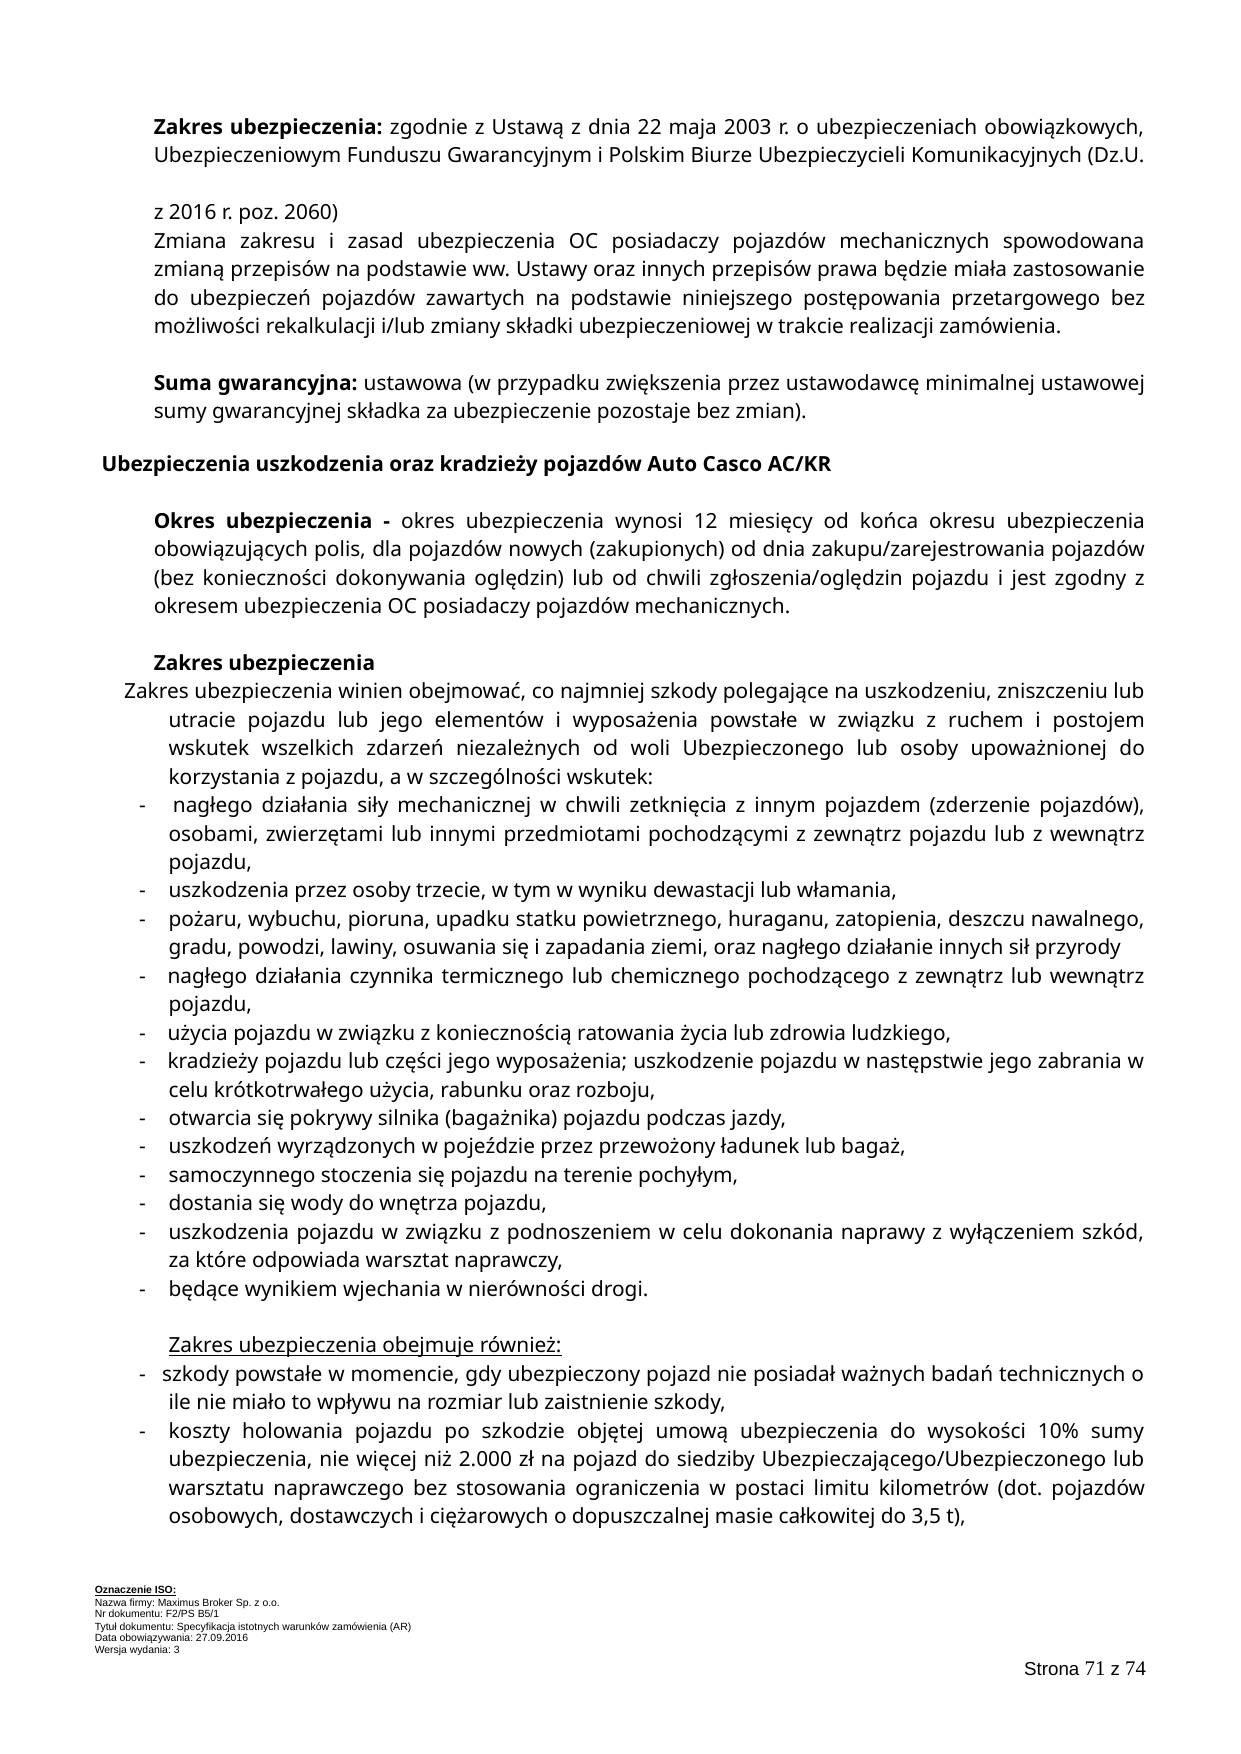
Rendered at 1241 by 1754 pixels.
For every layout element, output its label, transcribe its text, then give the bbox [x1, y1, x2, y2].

text - uszkodzenia przez osoby trzecie, w tym w wyniku dewastacji lub włamania, [139, 876, 1146, 904]
text Suma gwarancyjna: ustawowa (w przypadku zwiększenia przez ustawodawcę minimalnej ustawowej sumy gwarancyjnej składka za ubezpieczenie pozostaje bez zmian). [153, 368, 1146, 425]
text - dostania się wody do wnętrza pojazdu, [139, 1188, 1146, 1217]
text - koszty holowania pojazdu po szkodzie objętej umową ubezpieczenia do wysokości 10% sumy ubezpieczenia, nie więcej niż 2.000 zł na pojazd do siedziby Ubezpieczającego/Ubezpieczonego lub warsztatu naprawczego bez stosowania ograniczenia w postaci limitu kilometrów (dot. pojazdów osobowych, dostawczych i ciężarowych o dopuszczalnej masie całkowitej do 3,5 t), [139, 1416, 1146, 1530]
text - szkody powstałe w momencie, gdy ubezpieczony pojazd nie posiadał ważnych badań technicznych o ile nie miało to wpływu na rozmiar lub zaistnienie szkody, [139, 1359, 1146, 1416]
text - uszkodzenia pojazdu w związku z podnoszeniem w celu dokonania naprawy z wyłączeniem szkód, za które odpowiada warsztat naprawczy, [139, 1217, 1146, 1274]
text Zakres ubezpieczenia [153, 648, 1146, 677]
text Zakres ubezpieczenia winien obejmować, co najmniej szkody polegające na uszkodzeniu, zniszczeniu lub utracie pojazdu lub jego elementów i wyposażenia powstałe w związku z ruchem i postojem wskutek wszelkich zdarzeń niezależnych od woli Ubezpieczonego lub osoby upoważnionej do korzystania z pojazdu, a w szczególności wskutek: [124, 677, 1146, 790]
text - uszkodzeń wyrządzonych w pojeździe przez przewożony ładunek lub bagaż, [139, 1132, 1146, 1160]
text - nagłego działania czynnika termicznego lub chemicznego pochodzącego z zewnątrz lub wewnątrz pojazdu, [139, 961, 1146, 1018]
text Okres ubezpieczenia - okres ubezpieczenia wynosi 12 miesięcy od końca okresu ubezpieczenia obowiązujących polis, dla pojazdów nowych (zakupionych) od dnia zakupu/zarejestrowania pojazdów (bez konieczności dokonywania oględzin) lub od chwili zgłoszenia/oględzin pojazdu i jest zgodny z okresem ubezpieczenia OC posiadaczy pojazdów mechanicznych. [153, 506, 1146, 620]
text - będące wynikiem wjechania w nierówności drogi. [139, 1274, 1146, 1302]
text Zmiana zakresu i zasad ubezpieczenia OC posiadaczy pojazdów mechanicznych spowodowana zmianą przepisów na podstawie ww. Ustawy oraz innych przepisów prawa będzie miała zastosowanie do ubezpieczeń pojazdów zawartych na podstawie niniejszego postępowania przetargowego bez możliwości rekalkulacji i/lub zmiany składki ubezpieczeniowej w trakcie realizacji zamówienia. [153, 226, 1146, 340]
text Zakres ubezpieczenia: zgodnie z Ustawą z dnia 22 maja 2003 r. o ubezpieczeniach obowiązkowych, Ubezpieczeniowym Funduszu Gwarancyjnym i Polskim Biurze Ubezpieczycieli Komunikacyjnych (Dz.U. z 2016 r. poz. 2060) [153, 112, 1146, 226]
text - pożaru, wybuchu, pioruna, upadku statku powietrznego, huraganu, zatopienia, deszczu nawalnego, gradu, powodzi, lawiny, osuwania się i zapadania ziemi, oraz nagłego działanie innych sił przyrody [139, 904, 1146, 961]
text - kradzieży pojazdu lub części jego wyposażenia; uszkodzenie pojazdu w następstwie jego zabrania w celu krótkotrwałego użycia, rabunku oraz rozboju, [139, 1046, 1146, 1103]
text - nagłego działania siły mechanicznej w chwili zetknięcia z innym pojazdem (zderzenie pojazdów), osobami, zwierzętami lub innymi przedmiotami pochodzącymi z zewnątrz pojazdu lub z wewnątrz pojazdu, [139, 790, 1146, 876]
text Zakres ubezpieczenia obejmuje również: [168, 1331, 1146, 1359]
subtitle Ubezpieczenia uszkodzenia oraz kradzieży pojazdów Auto Casco AC/KR [101, 449, 1146, 477]
text - otwarcia się pokrywy silnika (bagażnika) pojazdu podczas jazdy, [139, 1103, 1146, 1132]
text - użycia pojazdu w związku z koniecznością ratowania życia lub zdrowia ludzkiego, [139, 1018, 1146, 1046]
text - samoczynnego stoczenia się pojazdu na terenie pochyłym, [139, 1160, 1146, 1188]
